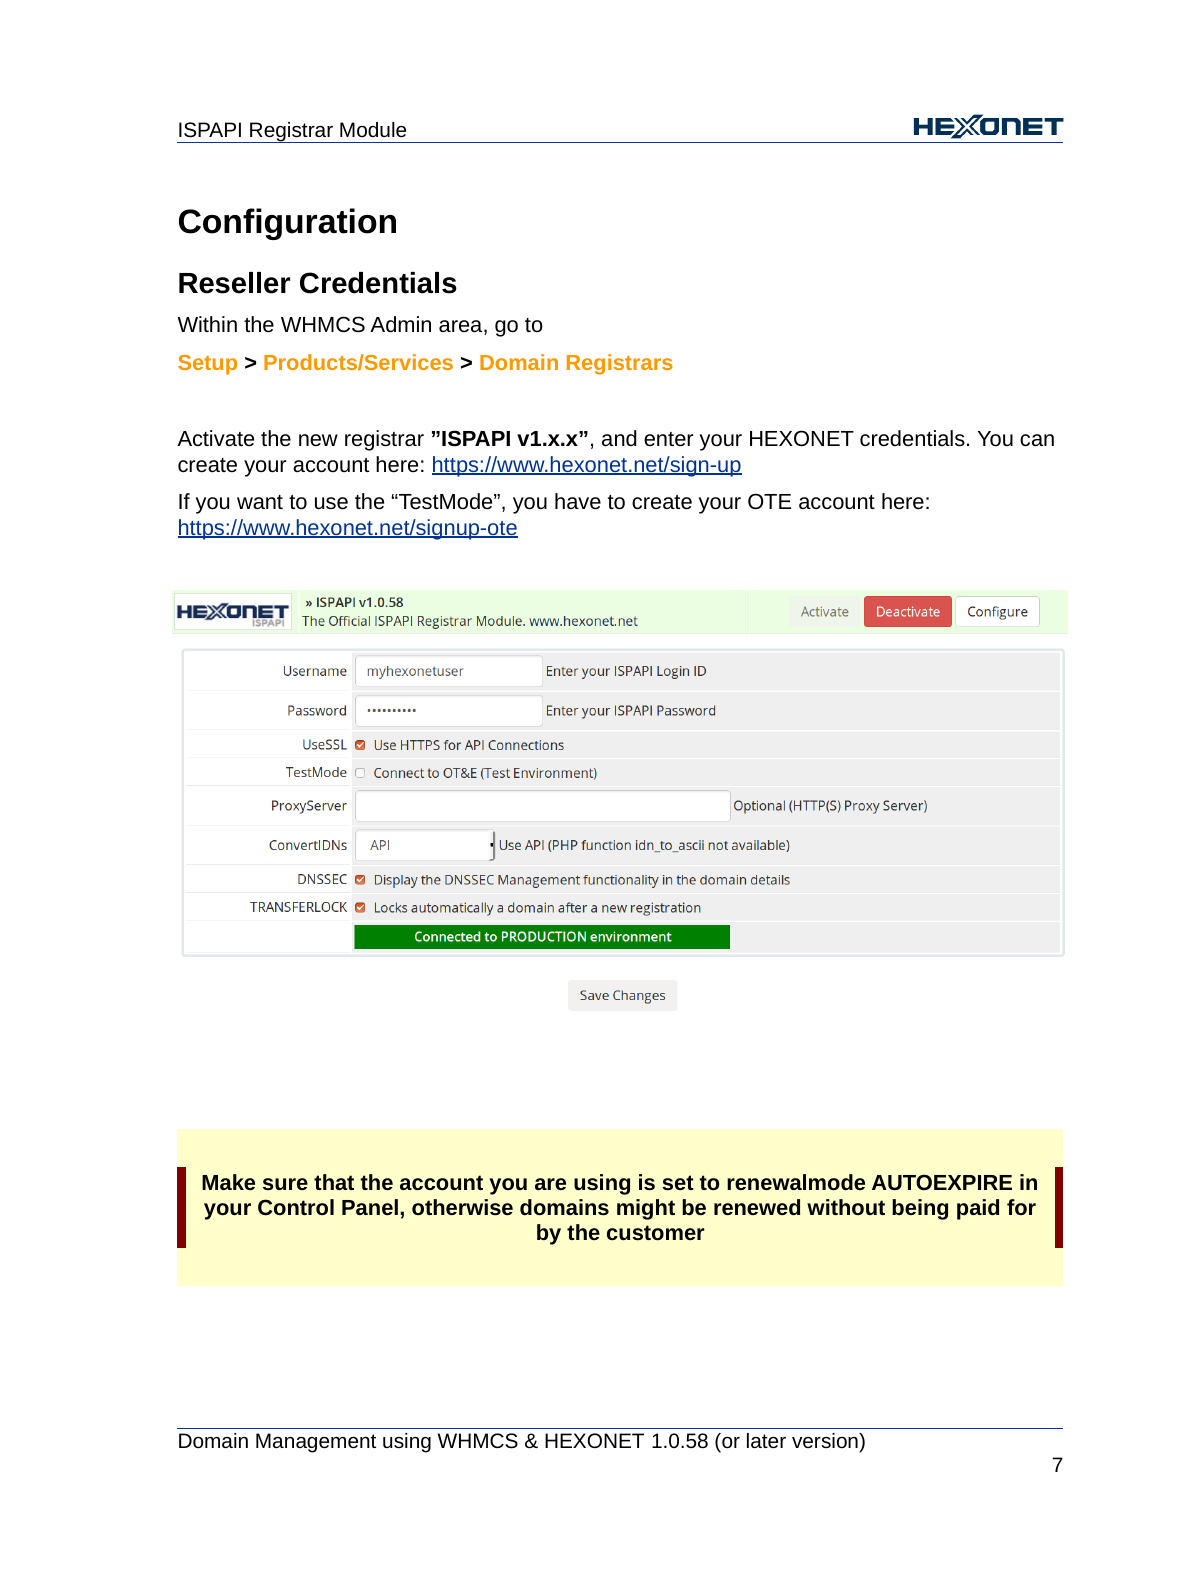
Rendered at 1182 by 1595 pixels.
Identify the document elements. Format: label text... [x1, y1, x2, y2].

text If you want to use the “TestMode”, you have to create your OTE account here: https://www.hexonet.net/signup-ote [177, 489, 1063, 539]
picture [171, 589, 1069, 1016]
text Setup > Products/Services > Domain Registrars [177, 350, 1063, 375]
subtitle Configuration [177, 202, 1063, 241]
picture [912, 113, 1065, 140]
subtitle Reseller Credentials [177, 266, 1063, 299]
text Make sure that the account you are using is set to renewalmode AUTOEXPIRE in your Control Panel, otherwise domains might be renewed without being paid for by the customer [186, 1167, 1055, 1248]
text Activate the new registrar ”ISPAPI v1.x.x”, and enter your HEXONET credentials. You can create your account here: https://www.hexonet.net/sign-up [177, 426, 1063, 477]
text Within the WHMCS Admin area, go to [177, 312, 1063, 337]
